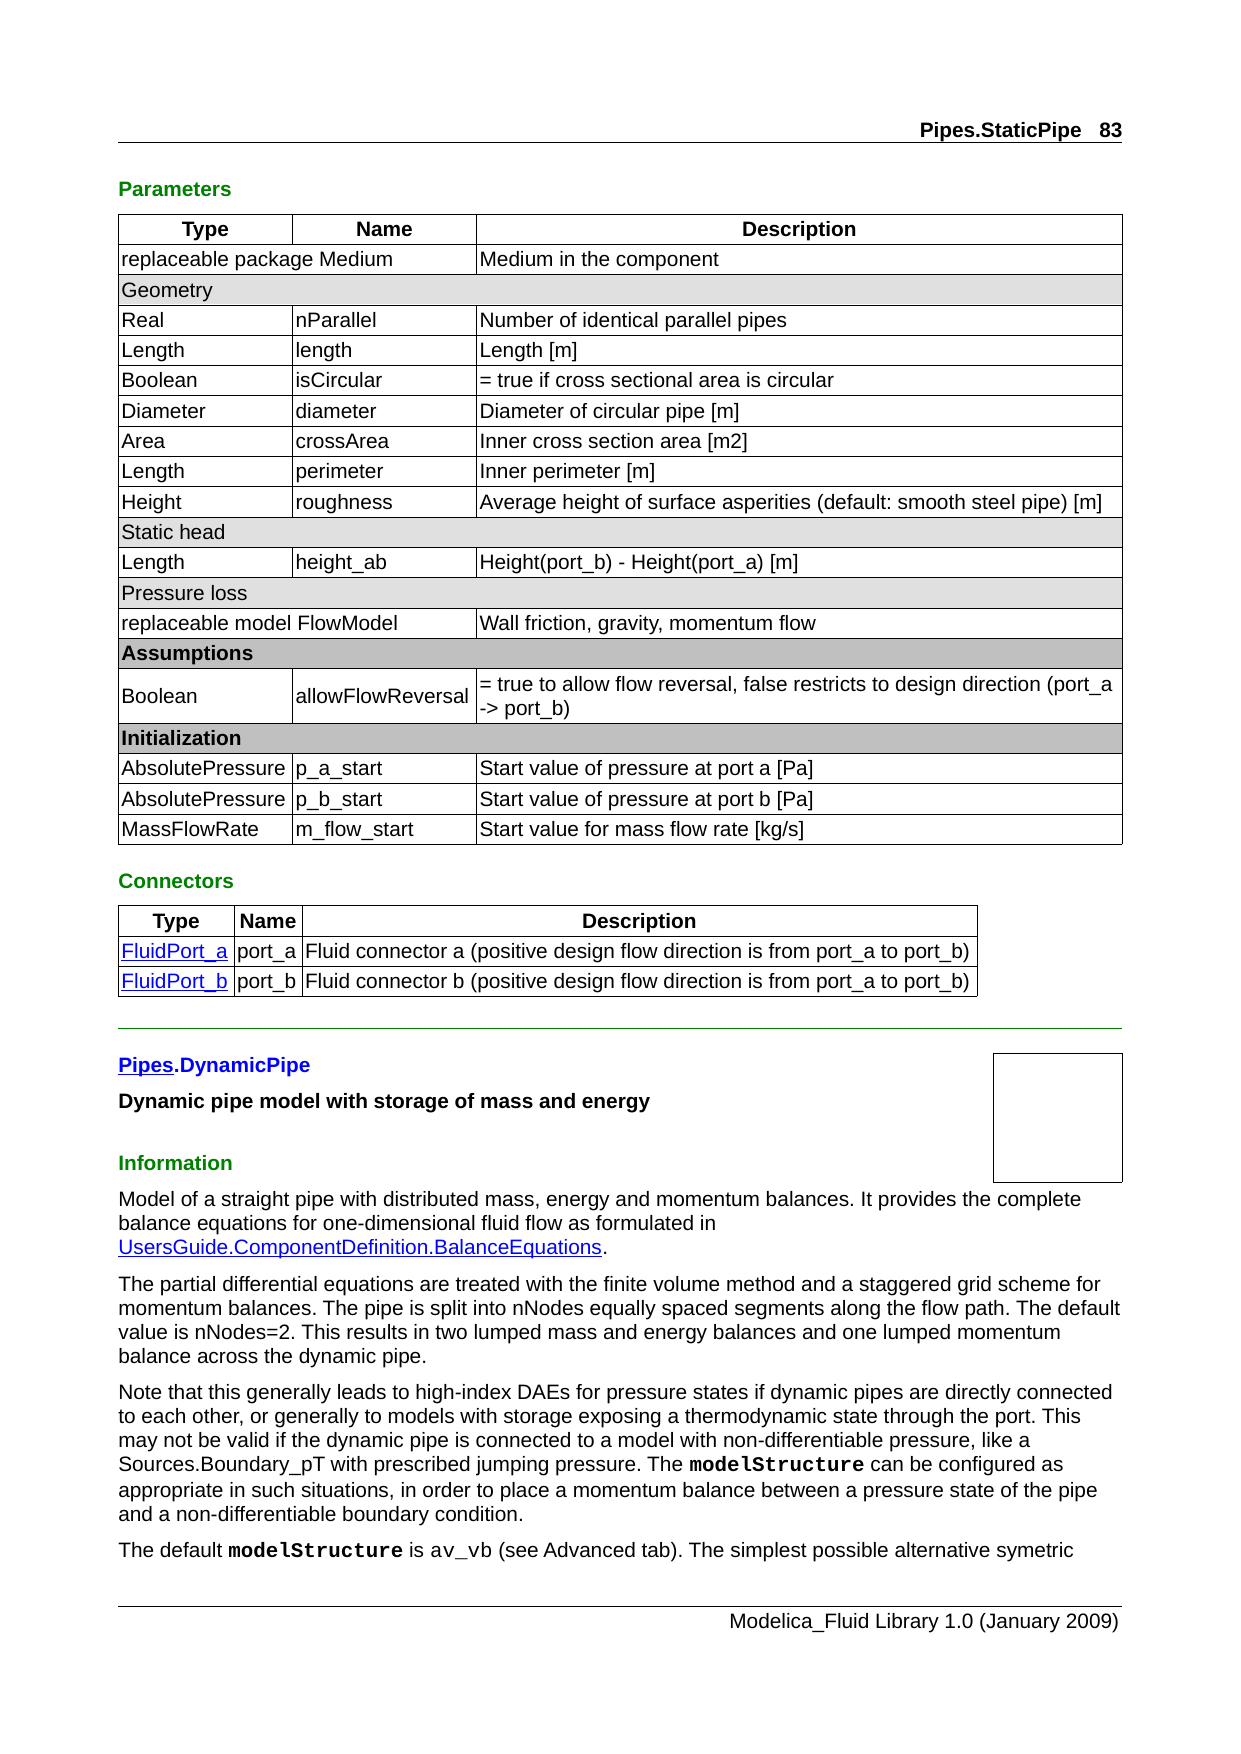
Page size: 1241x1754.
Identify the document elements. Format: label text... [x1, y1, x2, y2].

table_cell perimeter [293, 457, 476, 486]
table_cell Length [m] [477, 336, 1122, 365]
table_cell diameter [293, 396, 476, 426]
table_cell replaceable model FlowModel [119, 609, 476, 638]
subtitle Information [118, 1151, 993, 1175]
table_cell Length [119, 457, 292, 486]
table_cell crossArea [293, 427, 476, 456]
table_cell FluidPort_a [119, 937, 234, 966]
table_cell Wall friction, gravity, momentum flow [477, 609, 1122, 638]
table_cell height_ab [293, 548, 476, 577]
table_cell Number of identical parallel pipes [477, 306, 1122, 335]
table_cell Boolean [119, 366, 292, 395]
table_cell Boolean [119, 669, 292, 722]
text The partial differential equations are treated with the finite volume method and a staggered grid scheme for momentum balances. The pipe is split into nNodes equally spaced segments along the flow path. The default value is nNodes=2. This results in two lumped mass and energy balances and one lumped momentum balance across the dynamic pipe. [118, 1272, 1122, 1367]
table_cell AbsolutePressure [119, 754, 292, 783]
table_cell Initialization [119, 724, 1122, 753]
table_cell roughness [293, 487, 476, 517]
table_cell Assumptions [119, 639, 1122, 668]
table_cell length [293, 336, 476, 365]
table_cell Real [119, 306, 292, 335]
table_header Name [293, 215, 476, 244]
table_header Type [119, 215, 292, 244]
subtitle [994, 1151, 1122, 1175]
table_cell isCircular [293, 366, 476, 395]
table_cell Static head [119, 518, 1122, 547]
table_cell Height(port_b) - Height(port_a) [m] [477, 548, 1122, 577]
table_cell Area [119, 427, 292, 456]
table_header Type [119, 906, 234, 936]
table_cell m_flow_start [293, 815, 476, 844]
table_cell p_a_start [293, 754, 476, 783]
table_cell MassFlowRate [119, 815, 292, 844]
table_cell FluidPort_b [119, 967, 234, 996]
subtitle Parameters [118, 177, 1122, 201]
table_header Name [235, 906, 302, 936]
table_cell Fluid connector a (positive design flow direction is from port_a to port_b) [303, 937, 977, 966]
subtitle [994, 1054, 1122, 1077]
table_cell Inner cross section area [m2] [477, 427, 1122, 456]
table_cell = true if cross sectional area is circular [477, 366, 1122, 395]
table_cell Start value of pressure at port a [Pa] [477, 754, 1122, 783]
text The default modelStructure is av_vb (see Advanced tab). The simplest possible alternative symetric [118, 1538, 1122, 1564]
table_cell Length [119, 336, 292, 365]
table_cell nParallel [293, 306, 476, 335]
subtitle Pipes.DynamicPipe [118, 1053, 993, 1077]
table_cell p_b_start [293, 784, 476, 813]
table_cell Geometry [119, 275, 1122, 304]
table_cell Diameter [119, 396, 292, 426]
table_cell allowFlowReversal [293, 669, 476, 722]
table_cell Length [119, 548, 292, 577]
table_cell Height [119, 487, 292, 517]
table_cell Pressure loss [119, 578, 1122, 608]
text Dynamic pipe model with storage of mass and energy [118, 1089, 993, 1113]
text [994, 1089, 1122, 1113]
table_header Description [477, 215, 1122, 244]
table_cell = true to allow flow reversal, false restricts to design direction (port_a -> port_b) [477, 669, 1122, 722]
table_cell port_b [235, 967, 302, 996]
table_cell Average height of surface asperities (default: smooth steel pipe) [m] [477, 487, 1122, 517]
subtitle Connectors [118, 869, 1122, 893]
table_cell replaceable package Medium [119, 245, 476, 274]
table_cell Diameter of circular pipe [m] [477, 396, 1122, 426]
table_cell Start value for mass flow rate [kg/s] [477, 815, 1122, 844]
table_cell Fluid connector b (positive design flow direction is from port_a to port_b) [303, 967, 977, 996]
table_header Description [303, 906, 977, 936]
table_cell Inner perimeter [m] [477, 457, 1122, 486]
table_cell port_a [235, 937, 302, 966]
text Model of a straight pipe with distributed mass, energy and momentum balances. It provides the complete balance equations for one-dimensional fluid flow as formulated in UsersGuide.ComponentDefinition.BalanceEquations. [118, 1187, 1122, 1259]
text Note that this generally leads to high-index DAEs for pressure states if dynamic pipes are directly connected to each other, or generally to models with storage exposing a thermodynamic state through the port. This may not be valid if the dynamic pipe is connected to a model with non-differentiable pressure, like a Sources.Boundary_pT with prescribed jumping pressure. The modelStructure can be configured as appropriate in such situations, in order to place a momentum balance between a pressure state of the pipe and a non-differentiable boundary condition. [118, 1380, 1122, 1526]
table_cell Medium in the component [477, 245, 1122, 274]
table_cell AbsolutePressure [119, 784, 292, 813]
table_cell Start value of pressure at port b [Pa] [477, 784, 1122, 813]
